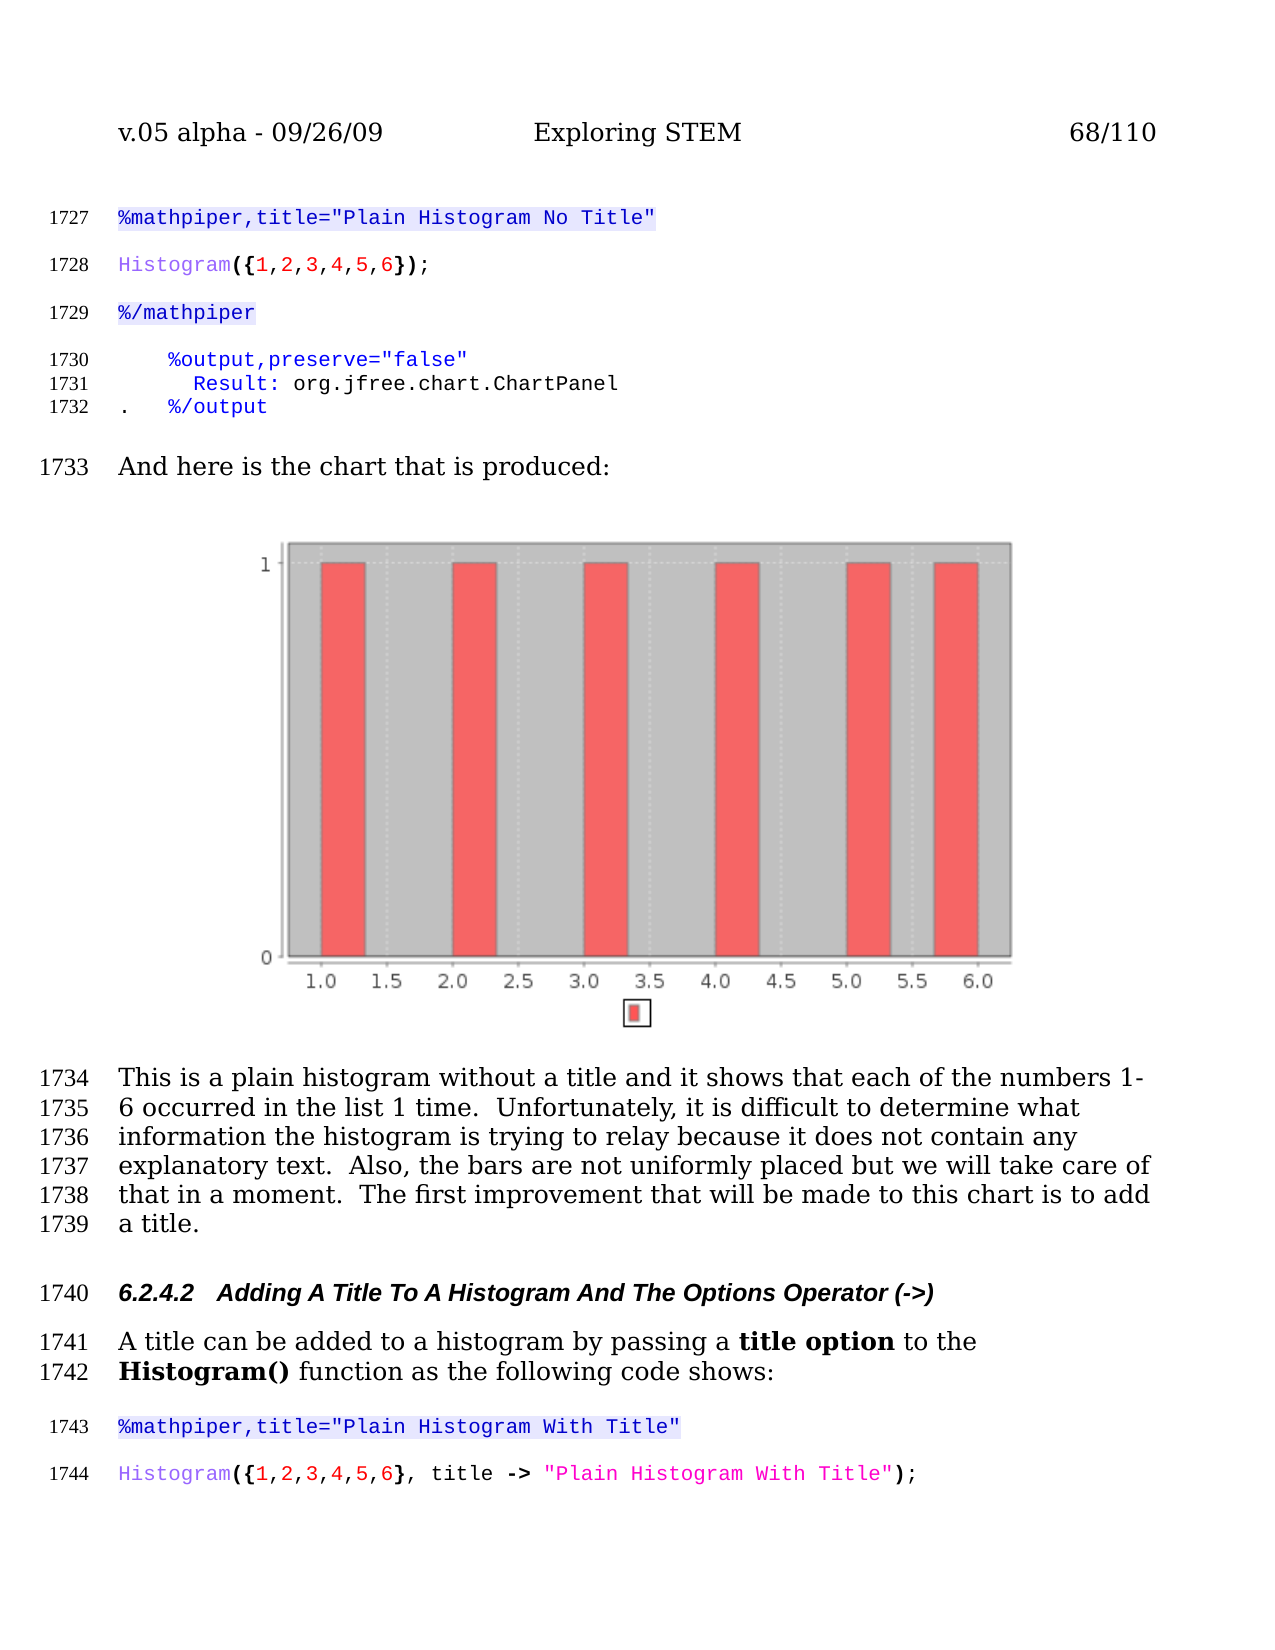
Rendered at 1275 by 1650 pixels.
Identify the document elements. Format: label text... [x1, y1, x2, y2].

text %mathpiper,title="Plain Histogram No Title" [118, 207, 1157, 231]
text Result: org.jfree.chart.ChartPanel [118, 373, 1157, 396]
text A title can be added to a histogram by passing a title option to the Histogram() function as the following code shows: [118, 1327, 1157, 1386]
text %/mathpiper [118, 302, 1157, 325]
subtitle Adding A Title To A Histogram And The Options Operator (->) [118, 1278, 1157, 1306]
text This is a plain histogram without a title and it shows that each of the numbers 1-6 occurred in the list 1 time. Unfortunately, it is difficult to determine what information the histogram is trying to relay because it does not contain any explanatory text. Also, the bars are not uniformly placed but we will take care of that in a moment. The first improvement that will be made to this chart is to add a title. [118, 1064, 1157, 1239]
text %mathpiper,title="Plain Histogram With Title" [118, 1416, 1157, 1439]
picture [245, 531, 1030, 1029]
text . %/output [118, 396, 1157, 420]
text Histogram({1,2,3,4,5,6}); [118, 254, 1157, 278]
text Histogram({1,2,3,4,5,6}, title -> "Plain Histogram With Title"); [118, 1463, 1157, 1487]
text %output,preserve="false" [118, 349, 1157, 373]
text And here is the chart that is produced: [118, 452, 1157, 482]
